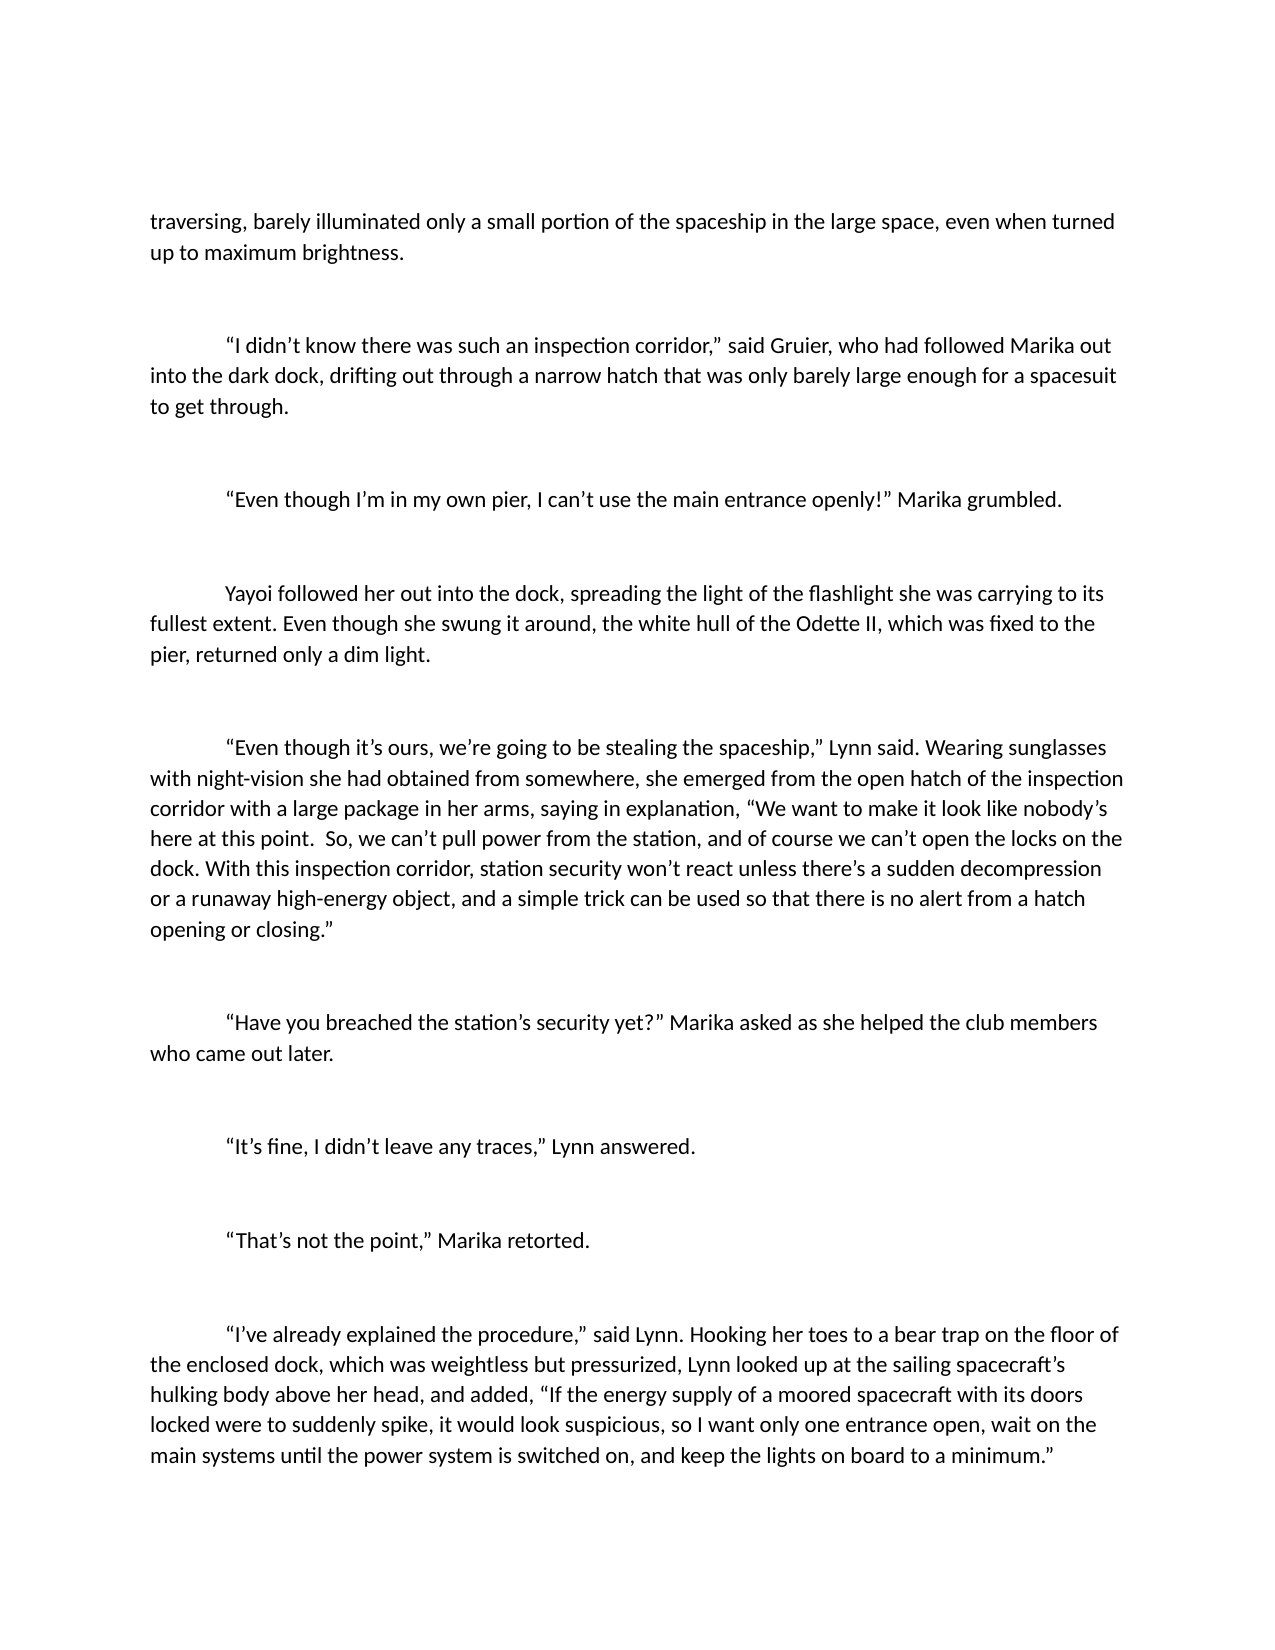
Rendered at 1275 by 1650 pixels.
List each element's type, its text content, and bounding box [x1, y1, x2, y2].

text “Even though I’m in my own pier, I can’t use the main entrance openly!” Marika grumbled. [150, 486, 1125, 514]
text Yayoi followed her out into the dock, spreading the light of the flashlight she was carrying to its fullest extent. Even though she swung it around, the white hull of the Odette II, which was fixed to the pier, returned only a dim light. [150, 579, 1125, 668]
text “That’s not the point,” Marika retorted. [150, 1226, 1125, 1254]
text “Have you breached the station’s security yet?” Marika asked as she helped the club members who came out later. [150, 1008, 1125, 1067]
text “Even though it’s ours, we’re going to be stealing the spaceship,” Lynn said. Wearing sunglasses with night-vision she had obtained from somewhere, she emerged from the open hatch of the inspection corridor with a large package in her arms, saying in explanation, “We want to make it look like nobody’s here at this point. So, we can’t pull power from the station, and of course we can’t open the locks on the dock. With this inspection corridor, station security won’t react unless there’s a sudden decompression or a runaway high-energy object, and a simple trick can be used so that there is no alert from a hatch opening or closing.” [150, 733, 1125, 943]
text “It’s fine, I didn’t leave any traces,” Lynn answered. [150, 1132, 1125, 1161]
text “I didn’t know there was such an inspection corridor,” said Gruier, who had followed Marika out into the dark dock, drifting out through a narrow hatch that was only barely large enough for a spacesuit to get through. [150, 331, 1125, 420]
text “I’ve already explained the procedure,” said Lynn. Hooking her toes to a bear trap on the floor of the enclosed dock, which was weightless but pressurized, Lynn looked up at the sailing spacecraft’s hulking body above her head, and added, “If the energy supply of a moored spacecraft with its doors locked were to suddenly spike, it would look suspicious, so I want only one entrance open, wait on the main systems until the power system is switched on, and keep the lights on board to a minimum.” [150, 1320, 1125, 1469]
text traversing, barely illuminated only a small portion of the spaceship in the large space, even when turned up to maximum brightness. [150, 207, 1125, 266]
